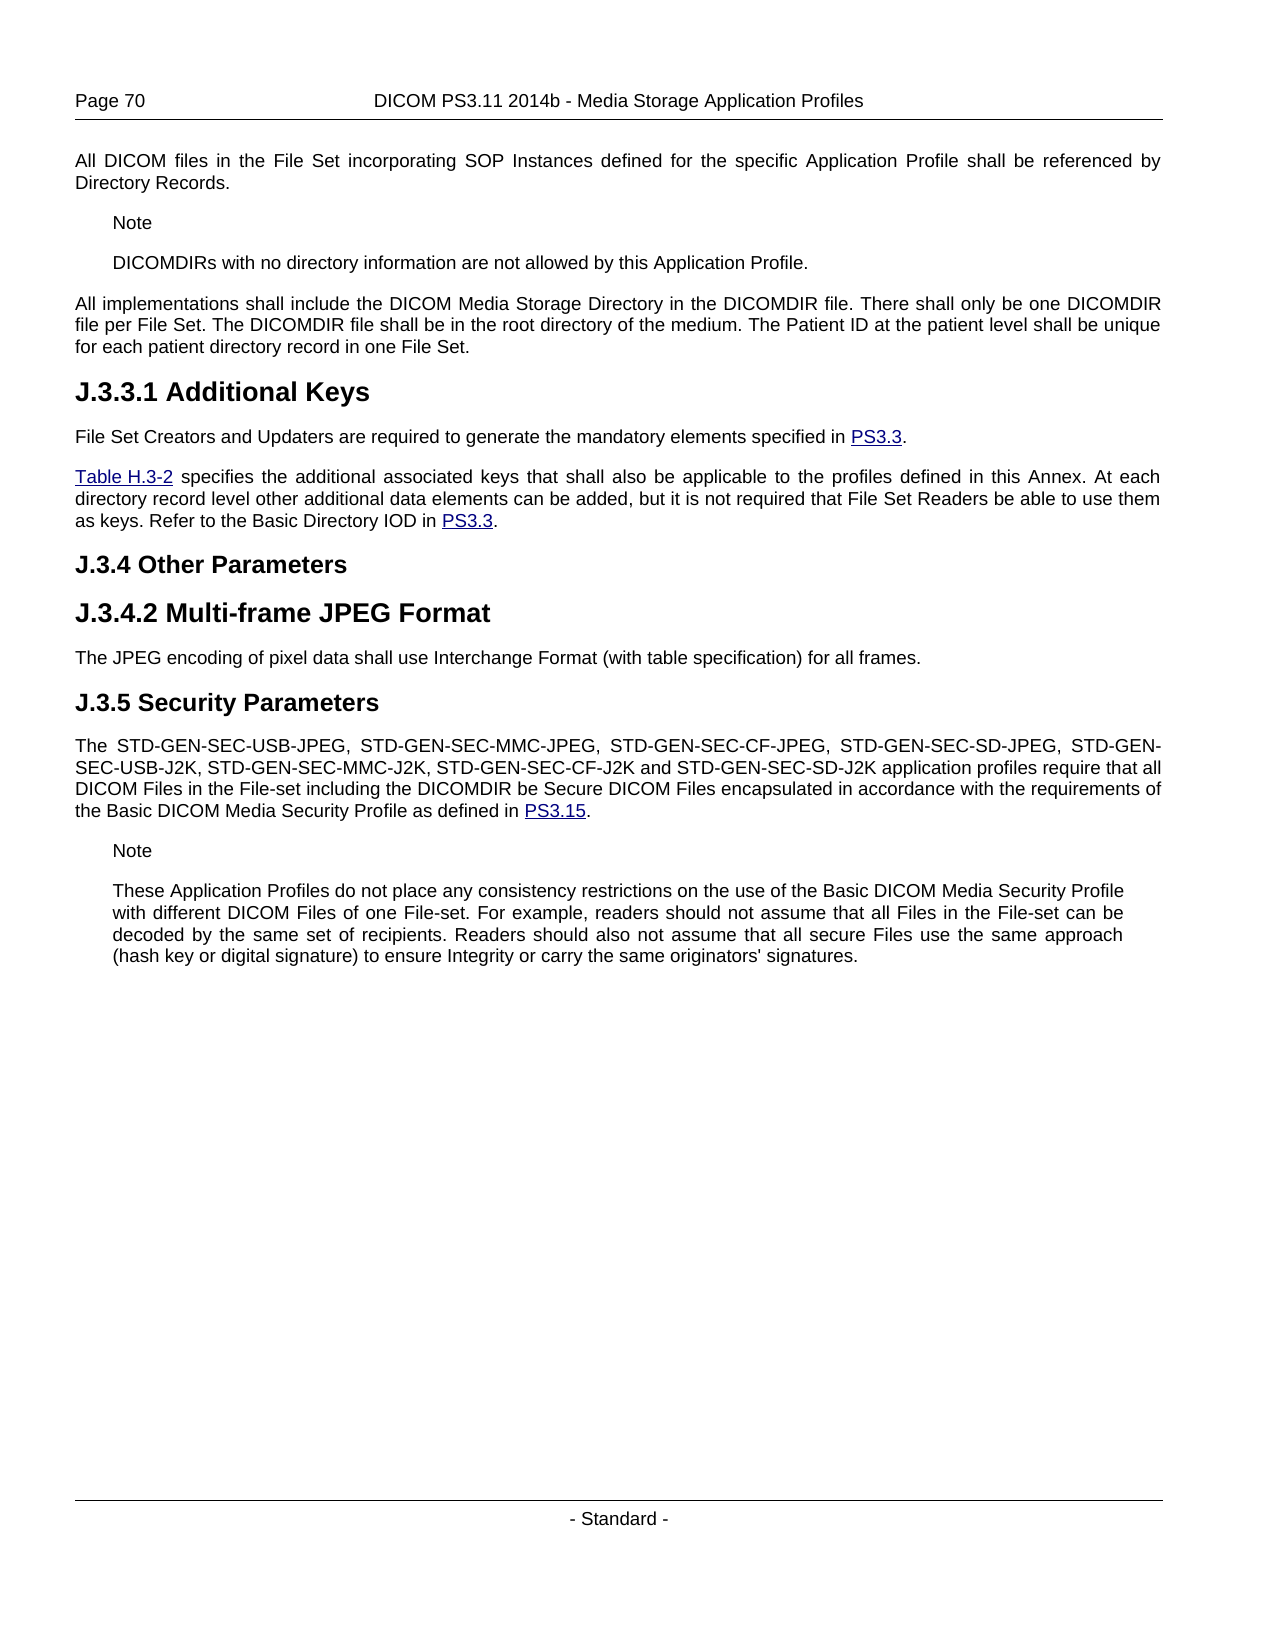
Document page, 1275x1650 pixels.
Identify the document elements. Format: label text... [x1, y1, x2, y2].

text File Set Creators and Updaters are required to generate the mandatory elements specified in PS3.3. [75, 426, 1162, 447]
text J.3.4 Other Parameters [75, 550, 1162, 578]
text These Application Profiles do not place any consistency restrictions on the use of the Basic DICOM Media Security Profile with different DICOM Files of one File-set. For example, readers should not assume that all Files in the File-set can be decoded by the same set of recipients. Readers should also not assume that all secure Files use the same approach (hash key or digital signature) to ensure Integrity or carry the same originators' signatures. [112, 880, 1125, 967]
text The JPEG encoding of pixel data shall use Interchange Format (with table specification) for all frames. [75, 647, 1162, 669]
text Note [112, 840, 1125, 862]
text DICOMDIRs with no directory information are not allowed by this Application Profile. [112, 252, 1125, 274]
text The STD-GEN-SEC-USB-JPEG, STD-GEN-SEC-MMC-JPEG, STD-GEN-SEC-CF-JPEG, STD-GEN-SEC-SD-JPEG, STD-GEN-SEC-USB-J2K, STD-GEN-SEC-MMC-J2K, STD-GEN-SEC-CF-J2K and STD-GEN-SEC-SD-J2K application profiles require that all DICOM Files in the File-set including the DICOMDIR be Secure DICOM Files encapsulated in accordance with the requirements of the Basic DICOM Media Security Profile as defined in PS3.15. [75, 735, 1162, 821]
text All DICOM files in the File Set incorporating SOP Instances defined for the specific Application Profile shall be referenced by Directory Records. [75, 150, 1162, 193]
text J.3.4.2 Multi-frame JPEG Format [75, 597, 1162, 628]
text J.3.5 Security Parameters [75, 687, 1162, 716]
text Table H.3-2 specifies the additional associated keys that shall also be applicable to the profiles defined in this Annex. At each directory record level other additional data elements can be added, but it is not required that File Set Readers be able to use them as keys. Refer to the Basic Directory IOD in PS3.3. [75, 466, 1162, 531]
text Note [112, 212, 1125, 233]
text All implementations shall include the DICOM Media Storage Directory in the DICOMDIR file. There shall only be one DICOMDIR file per File Set. The DICOMDIR file shall be in the root directory of the medium. The Patient ID at the patient level shall be unique for each patient directory record in one File Set. [75, 292, 1162, 357]
text J.3.3.1 Additional Keys [75, 376, 1162, 407]
